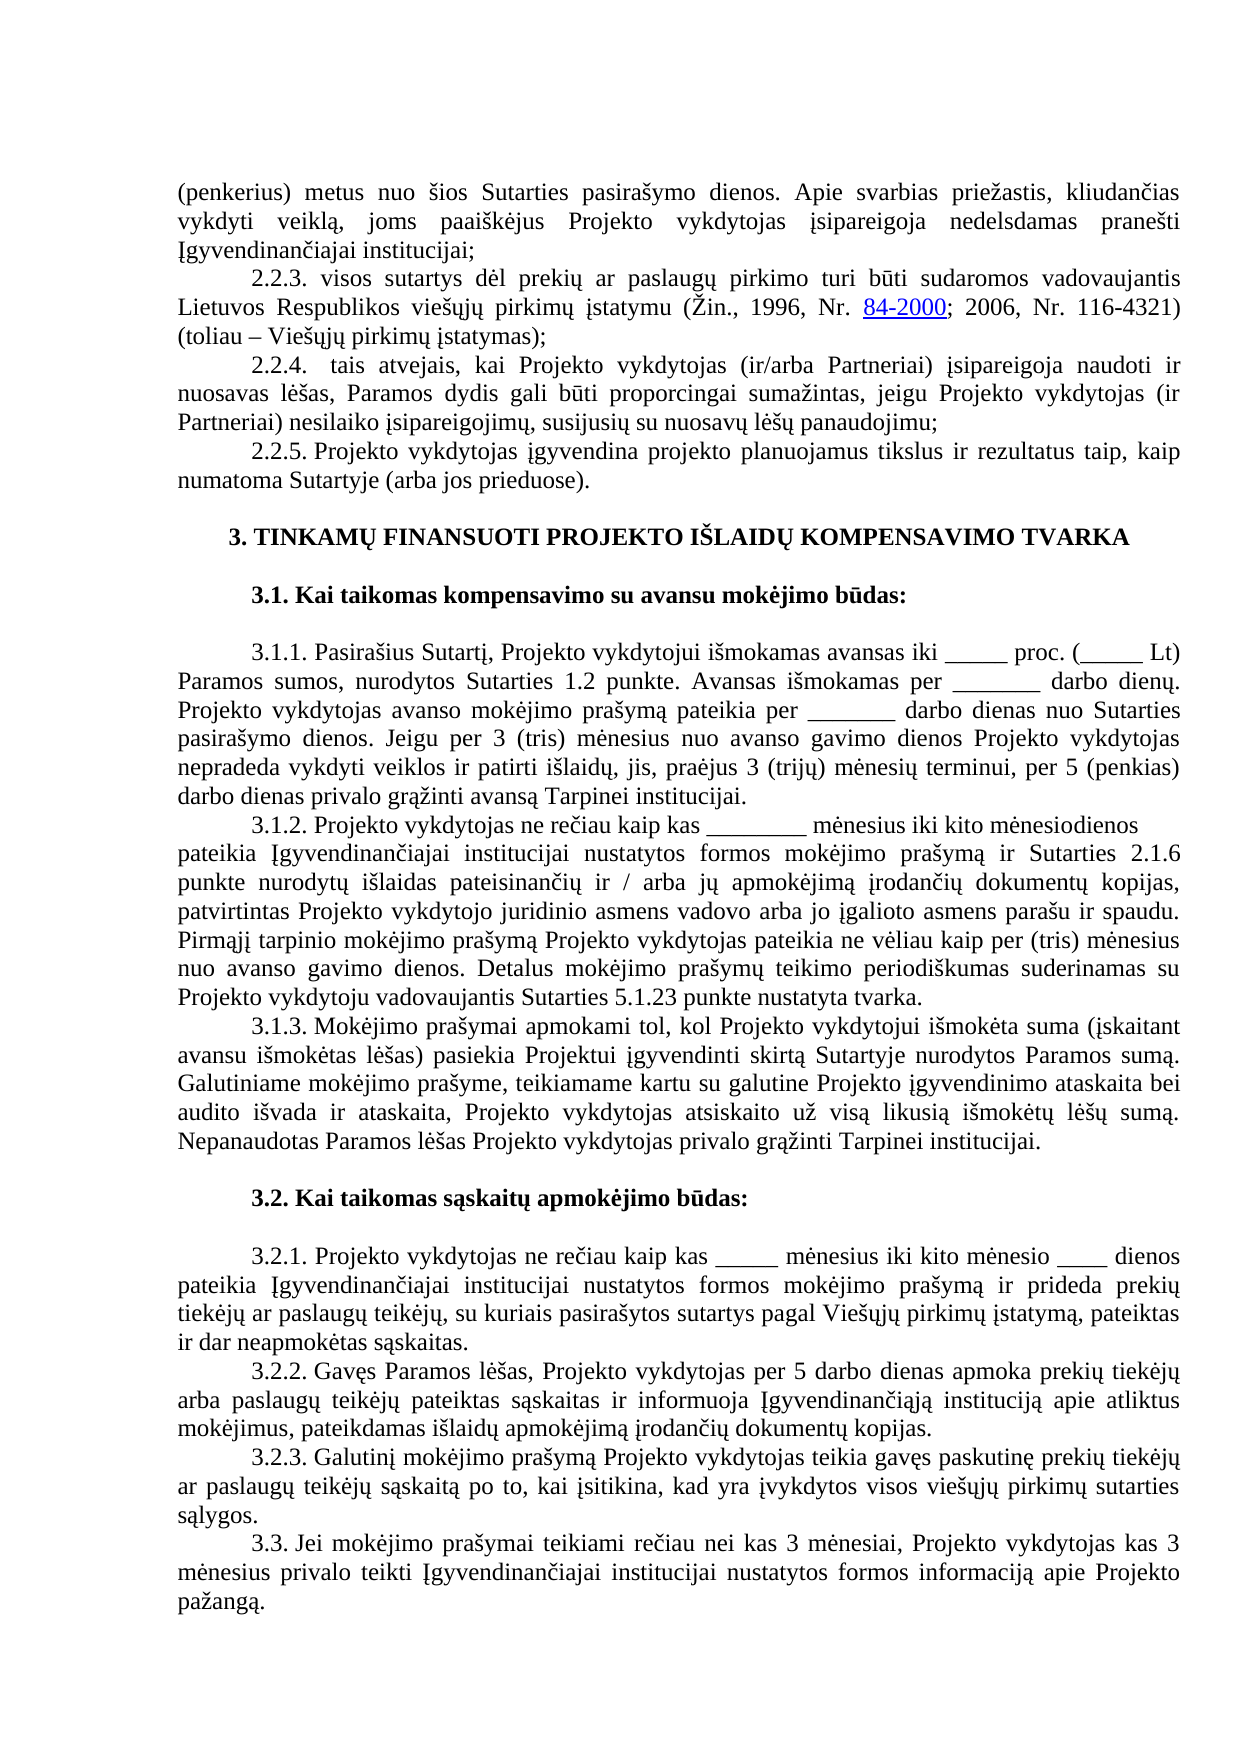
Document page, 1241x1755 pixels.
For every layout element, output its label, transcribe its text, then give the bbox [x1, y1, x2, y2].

text 3. TINKAMŲ FINANSUOTI PROJEKTO IŠLAIDŲ KOMPENSAVIMO TVARKA [177, 522, 1181, 551]
text 3.1. Kai taikomas kompensavimo su avansu mokėjimo būdas: [177, 580, 1181, 608]
text 2.2.5. Projekto vykdytojas įgyvendina projekto planuojamus tikslus ir rezultatus taip, kaip numatoma Sutartyje (arba jos prieduose). [177, 436, 1181, 493]
text 3.2. Kai taikomas sąskaitų apmokėjimo būdas: [177, 1183, 1181, 1212]
text 3.2.2. Gavęs Paramos lėšas, Projekto vykdytojas per 5 darbo dienas apmoka prekių tiekėjų arba paslaugų teikėjų pateiktas sąskaitas ir informuoja Įgyvendinančiąją instituciją apie atliktus mokėjimus, pateikdamas išlaidų apmokėjimą įrodančių dokumentų kopijas. [177, 1356, 1181, 1442]
text 3.2.3. Galutinį mokėjimo prašymą Projekto vykdytojas teikia gavęs paskutinę prekių tiekėjų ar paslaugų teikėjų sąskaitą po to, kai įsitikina, kad yra įvykdytos visos viešųjų pirkimų sutarties sąlygos. [177, 1442, 1181, 1528]
text (penkerius) metus nuo šios Sutarties pasirašymo dienos. Apie svarbias priežastis, kliudančias vykdyti veiklą, joms paaiškėjus Projekto vykdytojas įsipareigoja nedelsdamas pranešti Įgyvendinančiajai institucijai; [177, 177, 1181, 263]
text 3.1.2. Projekto vykdytojas ne rečiau kaip kas ________ mėnesius iki kito mėnesio dienos pateikia Įgyvendinančiajai institucijai nustatytos formos mokėjimo prašymą ir Sutarties 2.1.6 punkte nurodytų išlaidas pateisinančių ir / arba jų apmokėjimą įrodančių dokumentų kopijas, patvirtintas Projekto vykdytojo juridinio asmens vadovo arba jo įgalioto asmens parašu ir spaudu. Pirmąjį tarpinio mokėjimo prašymą Projekto vykdytojas pateikia ne vėliau kaip per (tris) mėnesius nuo avanso gavimo dienos. Detalus mokėjimo prašymų teikimo periodiškumas suderinamas su Projekto vykdytoju vadovaujantis Sutarties 5.1.23 punkte nustatyta tvarka. [177, 810, 1181, 1011]
text 3.3. Jei mokėjimo prašymai teikiami rečiau nei kas 3 mėnesiai, Projekto vykdytojas kas 3 mėnesius privalo teikti Įgyvendinančiajai institucijai nustatytos formos informaciją apie Projekto pažangą. [177, 1528, 1181, 1615]
text 2.2.4. tais atvejais, kai Projekto vykdytojas (ir/arba Partneriai) įsipareigoja naudoti ir nuosavas lėšas, Paramos dydis gali būti proporcingai sumažintas, jeigu Projekto vykdytojas (ir Partneriai) nesilaiko įsipareigojimų, susijusių su nuosavų lėšų panaudojimu; [177, 350, 1181, 436]
text 3.1.1. Pasirašius Sutartį, Projekto vykdytojui išmokamas avansas iki _____ proc. (_____ Lt) Paramos sumos, nurodytos Sutarties 1.2 punkte. Avansas išmokamas per _______ darbo dienų. Projekto vykdytojas avanso mokėjimo prašymą pateikia per _______ darbo dienas nuo Sutarties pasirašymo dienos. Jeigu per 3 (tris) mėnesius nuo avanso gavimo dienos Projekto vykdytojas nepradeda vykdyti veiklos ir patirti išlaidų, jis, praėjus 3 (trijų) mėnesių terminui, per 5 (penkias) darbo dienas privalo grąžinti avansą Tarpinei institucijai. [177, 637, 1181, 810]
text 2.2.3. visos sutartys dėl prekių ar paslaugų pirkimo turi būti sudaromos vadovaujantis Lietuvos Respublikos viešųjų pirkimų įstatymu (Žin., 1996, Nr. 84-2000; 2006, Nr. 116-4321) (toliau – Viešųjų pirkimų įstatymas); [177, 263, 1181, 350]
text 3.2.1. Projekto vykdytojas ne rečiau kaip kas _____ mėnesius iki kito mėnesio ____ dienos pateikia Įgyvendinančiajai institucijai nustatytos formos mokėjimo prašymą ir prideda prekių tiekėjų ar paslaugų teikėjų, su kuriais pasirašytos sutartys pagal Viešųjų pirkimų įstatymą, pateiktas ir dar neapmokėtas sąskaitas. [177, 1241, 1181, 1356]
text 3.1.3. Mokėjimo prašymai apmokami tol, kol Projekto vykdytojui išmokėta suma (įskaitant avansu išmokėtas lėšas) pasiekia Projektui įgyvendinti skirtą Sutartyje nurodytos Paramos sumą. Galutiniame mokėjimo prašyme, teikiamame kartu su galutine Projekto įgyvendinimo ataskaita bei audito išvada ir ataskaita, Projekto vykdytojas atsiskaito už visą likusią išmokėtų lėšų sumą. Nepanaudotas Paramos lėšas Projekto vykdytojas privalo grąžinti Tarpinei institucijai. [177, 1011, 1181, 1155]
